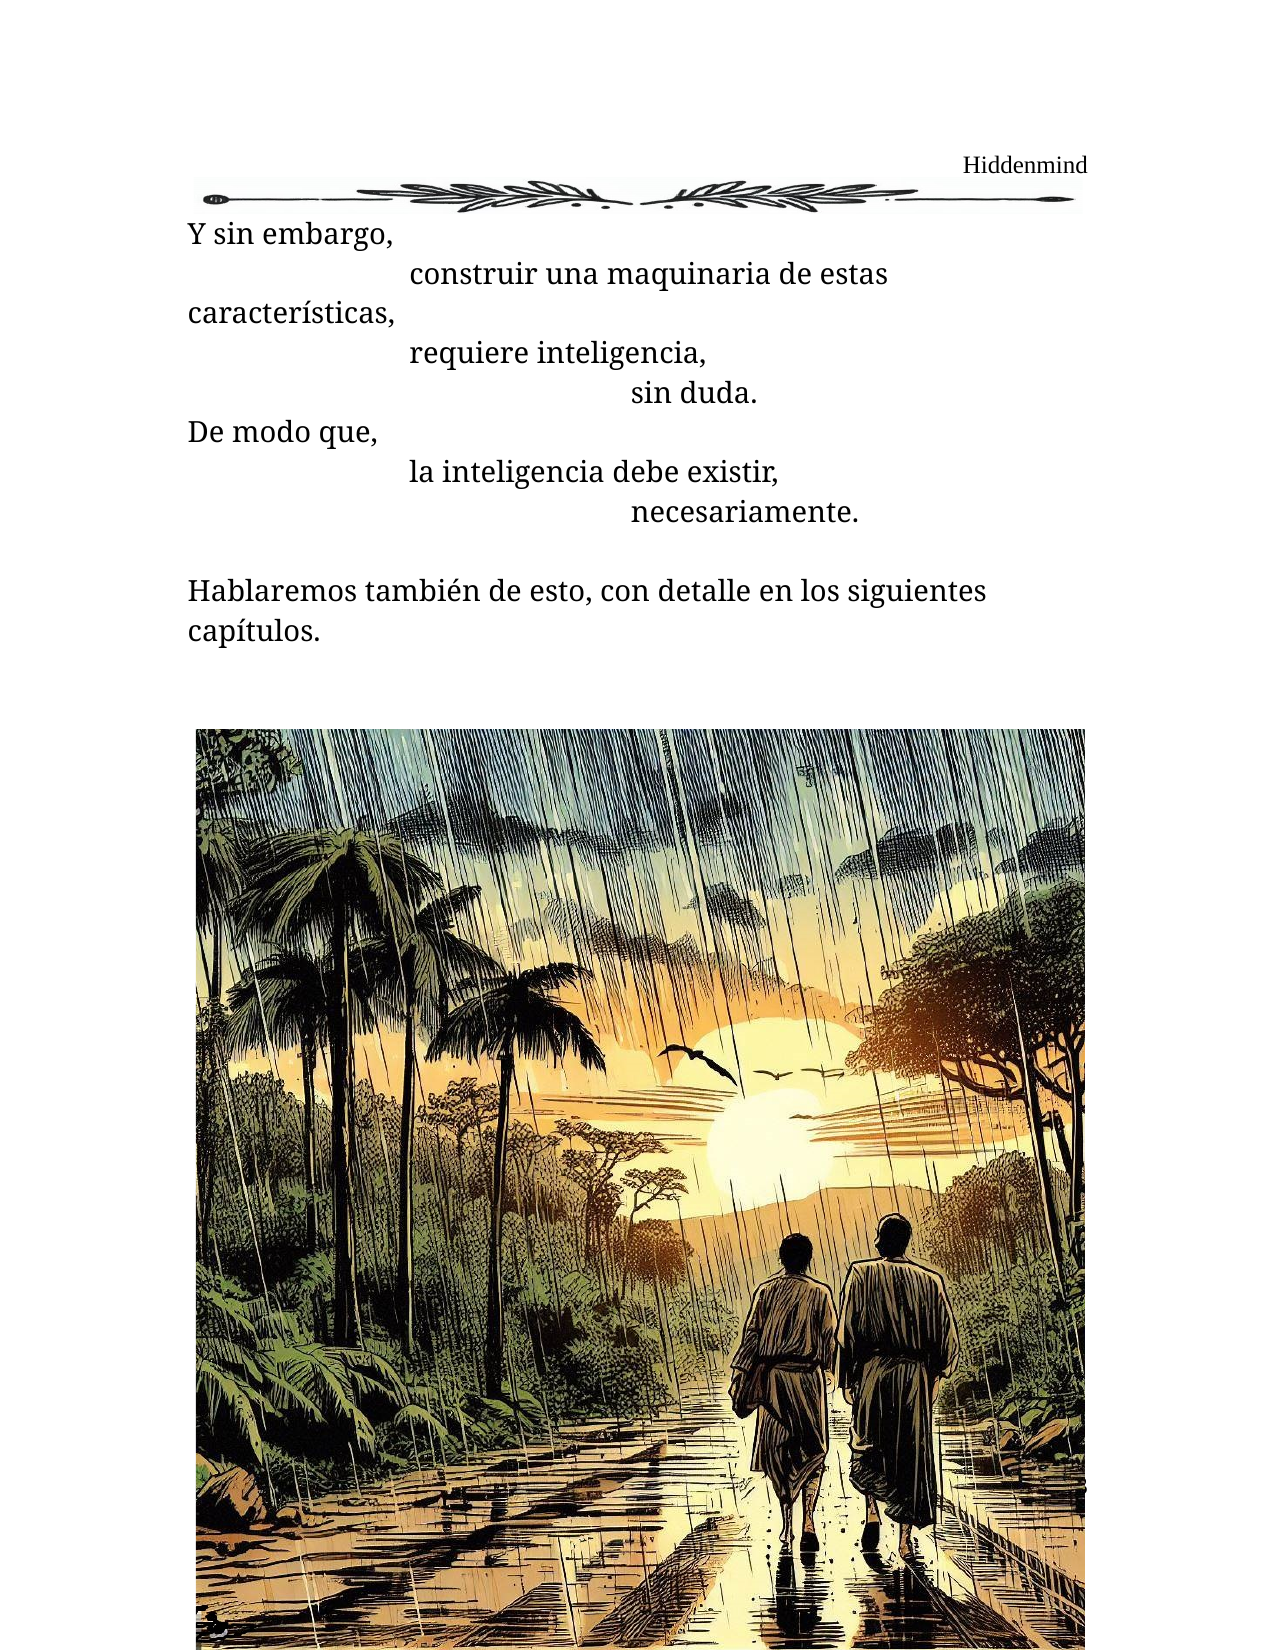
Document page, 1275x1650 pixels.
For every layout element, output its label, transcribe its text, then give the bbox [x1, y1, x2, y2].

text De modo que, [187, 412, 1087, 451]
text Y sin embargo, [187, 210, 1087, 253]
picture [193, 177, 1083, 214]
text la inteligencia debe existir, [187, 451, 1087, 491]
picture [195, 729, 1085, 1650]
text sin duda. [187, 372, 1087, 412]
text necesariamente. [187, 491, 1087, 531]
text construir una maquinaria de estas características, [187, 253, 1087, 332]
text Hablaremos también de esto, con detalle en los siguientes capítulos. [187, 570, 1087, 650]
text requiere inteligencia, [187, 332, 1087, 372]
